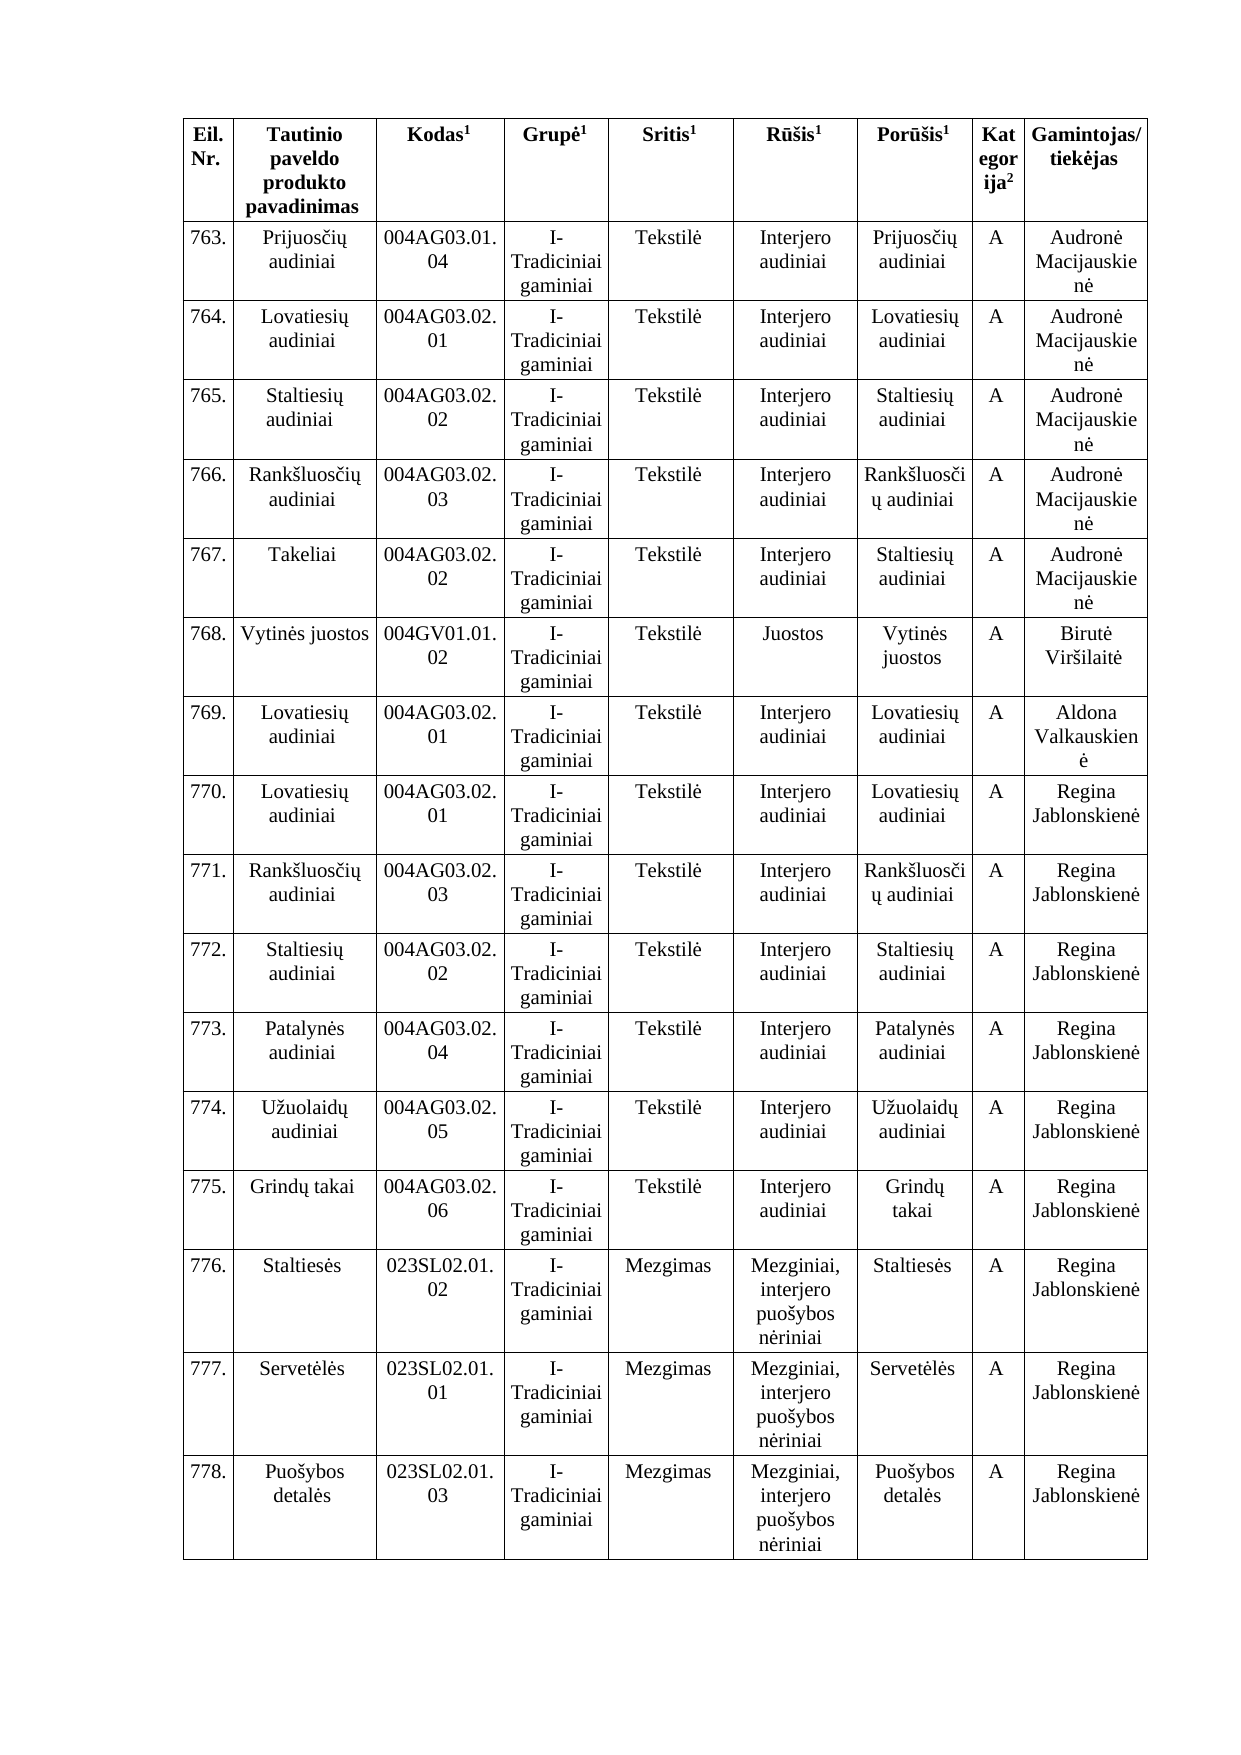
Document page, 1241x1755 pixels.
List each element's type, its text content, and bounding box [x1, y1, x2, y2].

table_cell Interjero audiniai [734, 301, 857, 379]
table_cell Interjero audiniai [734, 776, 857, 854]
table_cell 023SL02.01.01 [377, 1353, 504, 1455]
table_cell A [973, 697, 1024, 775]
table_cell Tekstilė [609, 1171, 733, 1249]
table_header Eil. Nr. [184, 119, 233, 221]
table_cell Interjero audiniai [734, 1171, 857, 1249]
table_cell 004AG03.02.02 [377, 380, 504, 458]
table_cell 004AG03.02.03 [377, 460, 504, 537]
table_cell A [973, 1171, 1024, 1249]
table_cell I-Tradiciniai gaminiai [505, 1250, 608, 1352]
table_cell Audronė Macijauskienė [1025, 539, 1147, 617]
table_cell I-Tradiciniai gaminiai [505, 618, 608, 696]
table_cell Interjero audiniai [734, 1092, 857, 1170]
table_cell I-Tradiciniai gaminiai [505, 934, 608, 1012]
table_cell Puošybos detalės [858, 1456, 972, 1558]
table_cell Prijuosčių audiniai [858, 222, 972, 300]
table_cell Vytinės juostos [858, 618, 972, 696]
table_cell Interjero audiniai [734, 380, 857, 458]
table_cell Tekstilė [609, 539, 733, 617]
table_cell I-Tradiciniai gaminiai [505, 1456, 608, 1558]
table_cell A [973, 1250, 1024, 1352]
table_cell Takeliai [234, 539, 376, 617]
table_cell 771. [184, 855, 233, 933]
table_cell 004AG03.02.01 [377, 776, 504, 854]
table_header Porūšis1 [858, 119, 972, 221]
table_cell 765. [184, 380, 233, 458]
table_cell Interjero audiniai [734, 1013, 857, 1091]
table_cell Staltiesių audiniai [234, 380, 376, 458]
table_cell Lovatiesių audiniai [858, 697, 972, 775]
table_cell Tekstilė [609, 855, 733, 933]
table_cell Grindų takai [234, 1171, 376, 1249]
table_cell Interjero audiniai [734, 460, 857, 537]
table_cell Servetėlės [234, 1353, 376, 1455]
table_cell 004AG03.01.04 [377, 222, 504, 300]
table_cell A [973, 380, 1024, 458]
table_cell 769. [184, 697, 233, 775]
table_cell Mezginiai, interjero puošybos nėriniai [734, 1250, 857, 1352]
table_cell I-Tradiciniai gaminiai [505, 222, 608, 300]
table_cell Regina Jablonskienė [1025, 1092, 1147, 1170]
table_cell Mezgimas [609, 1456, 733, 1558]
table_cell Tekstilė [609, 618, 733, 696]
table_cell Lovatiesių audiniai [234, 776, 376, 854]
table_cell Staltiesės [234, 1250, 376, 1352]
table_cell A [973, 539, 1024, 617]
table_cell 775. [184, 1171, 233, 1249]
table_cell I-Tradiciniai gaminiai [505, 380, 608, 458]
table_cell A [973, 776, 1024, 854]
table_cell Audronė Macijauskienė [1025, 460, 1147, 537]
table_cell 774. [184, 1092, 233, 1170]
table_cell A [973, 934, 1024, 1012]
table_cell I-Tradiciniai gaminiai [505, 539, 608, 617]
table_cell Interjero audiniai [734, 539, 857, 617]
table_cell Interjero audiniai [734, 697, 857, 775]
table_cell Regina Jablonskienė [1025, 1171, 1147, 1249]
table_cell Grindų takai [858, 1171, 972, 1249]
table_header Sritis1 [609, 119, 733, 221]
table_cell I-Tradiciniai gaminiai [505, 1013, 608, 1091]
table_cell Interjero audiniai [734, 855, 857, 933]
table_header Gamintojas/ tiekėjas [1025, 119, 1147, 221]
table_cell Audronė Macijauskienė [1025, 222, 1147, 300]
table_cell 772. [184, 934, 233, 1012]
table_cell Regina Jablonskienė [1025, 934, 1147, 1012]
table_cell 773. [184, 1013, 233, 1091]
table_cell 004AG03.02.06 [377, 1171, 504, 1249]
table_cell A [973, 222, 1024, 300]
table_cell Juostos [734, 618, 857, 696]
table_cell Tekstilė [609, 222, 733, 300]
table_cell Rankšluosčių audiniai [858, 855, 972, 933]
table_cell Mezginiai, interjero puošybos nėriniai [734, 1456, 857, 1558]
table_cell 004AG03.02.04 [377, 1013, 504, 1091]
table_cell A [973, 1013, 1024, 1091]
table_cell 023SL02.01.02 [377, 1250, 504, 1352]
table_cell 763. [184, 222, 233, 300]
table_cell I-Tradiciniai gaminiai [505, 697, 608, 775]
table_cell Tekstilė [609, 1013, 733, 1091]
table_cell Tekstilė [609, 776, 733, 854]
table_cell A [973, 1353, 1024, 1455]
table_cell Staltiesės [858, 1250, 972, 1352]
table_cell I-Tradiciniai gaminiai [505, 1353, 608, 1455]
table_cell I-Tradiciniai gaminiai [505, 855, 608, 933]
table_cell I-Tradiciniai gaminiai [505, 301, 608, 379]
table_cell 004AG03.02.03 [377, 855, 504, 933]
table_cell 778. [184, 1456, 233, 1558]
table_cell Staltiesių audiniai [858, 380, 972, 458]
table_header Kodas1 [377, 119, 504, 221]
table_cell A [973, 301, 1024, 379]
table_cell Lovatiesių audiniai [858, 776, 972, 854]
table_cell 764. [184, 301, 233, 379]
table_cell 004AG03.02.01 [377, 301, 504, 379]
table_cell Užuolaidų audiniai [858, 1092, 972, 1170]
table_header Tautinio paveldo produkto pavadinimas [234, 119, 376, 221]
table_cell A [973, 1456, 1024, 1558]
table_cell Regina Jablonskienė [1025, 776, 1147, 854]
table_cell 767. [184, 539, 233, 617]
table_cell Regina Jablonskienė [1025, 855, 1147, 933]
table_cell I-Tradiciniai gaminiai [505, 1171, 608, 1249]
table_cell Lovatiesių audiniai [234, 697, 376, 775]
table_cell 768. [184, 618, 233, 696]
table_cell Tekstilė [609, 460, 733, 537]
table_cell 776. [184, 1250, 233, 1352]
table_cell Aldona Valkauskienė [1025, 697, 1147, 775]
table_cell I-Tradiciniai gaminiai [505, 1092, 608, 1170]
table_cell Užuolaidų audiniai [234, 1092, 376, 1170]
table_cell I-Tradiciniai gaminiai [505, 460, 608, 537]
table_cell Tekstilė [609, 380, 733, 458]
table_cell Patalynės audiniai [234, 1013, 376, 1091]
table_cell 766. [184, 460, 233, 537]
table_cell 004AG03.02.02 [377, 934, 504, 1012]
table_cell Interjero audiniai [734, 934, 857, 1012]
table_cell Mezginiai, interjero puošybos nėriniai [734, 1353, 857, 1455]
table_cell Staltiesių audiniai [858, 539, 972, 617]
table_cell Rankšluosčių audiniai [858, 460, 972, 537]
table_cell 777. [184, 1353, 233, 1455]
table_header Rūšis1 [734, 119, 857, 221]
table_cell Birutė Viršilaitė [1025, 618, 1147, 696]
table_cell Tekstilė [609, 934, 733, 1012]
table_cell Tekstilė [609, 697, 733, 775]
table_cell Mezgimas [609, 1250, 733, 1352]
table_cell 004AG03.02.01 [377, 697, 504, 775]
table_cell Patalynės audiniai [858, 1013, 972, 1091]
table_cell Audronė Macijauskienė [1025, 380, 1147, 458]
table_cell Lovatiesių audiniai [234, 301, 376, 379]
table_cell 004AG03.02.02 [377, 539, 504, 617]
table_cell Regina Jablonskienė [1025, 1013, 1147, 1091]
table_cell Servetėlės [858, 1353, 972, 1455]
table_cell A [973, 1092, 1024, 1170]
table_cell Regina Jablonskienė [1025, 1250, 1147, 1352]
table_cell Puošybos detalės [234, 1456, 376, 1558]
table_cell Tekstilė [609, 301, 733, 379]
table_cell 004GV01.01.02 [377, 618, 504, 696]
table_cell Rankšluosčių audiniai [234, 855, 376, 933]
table_cell Rankšluosčių audiniai [234, 460, 376, 537]
table_cell Tekstilė [609, 1092, 733, 1170]
table_cell Staltiesių audiniai [234, 934, 376, 1012]
table_cell Lovatiesių audiniai [858, 301, 972, 379]
table_cell Regina Jablonskienė [1025, 1353, 1147, 1455]
table_cell Staltiesių audiniai [858, 934, 972, 1012]
table_cell 023SL02.01.03 [377, 1456, 504, 1558]
table_cell A [973, 855, 1024, 933]
table_header Kategorija2 [973, 119, 1024, 221]
table_cell A [973, 618, 1024, 696]
table_cell A [973, 460, 1024, 537]
table_cell Regina Jablonskienė [1025, 1456, 1147, 1558]
table_cell I-Tradiciniai gaminiai [505, 776, 608, 854]
table_cell Mezgimas [609, 1353, 733, 1455]
table_cell Interjero audiniai [734, 222, 857, 300]
table_cell 770. [184, 776, 233, 854]
table_cell 004AG03.02.05 [377, 1092, 504, 1170]
table_header Grupė1 [505, 119, 608, 221]
table_cell Prijuosčių audiniai [234, 222, 376, 300]
table_cell Vytinės juostos [234, 618, 376, 696]
table_cell Audronė Macijauskienė [1025, 301, 1147, 379]
